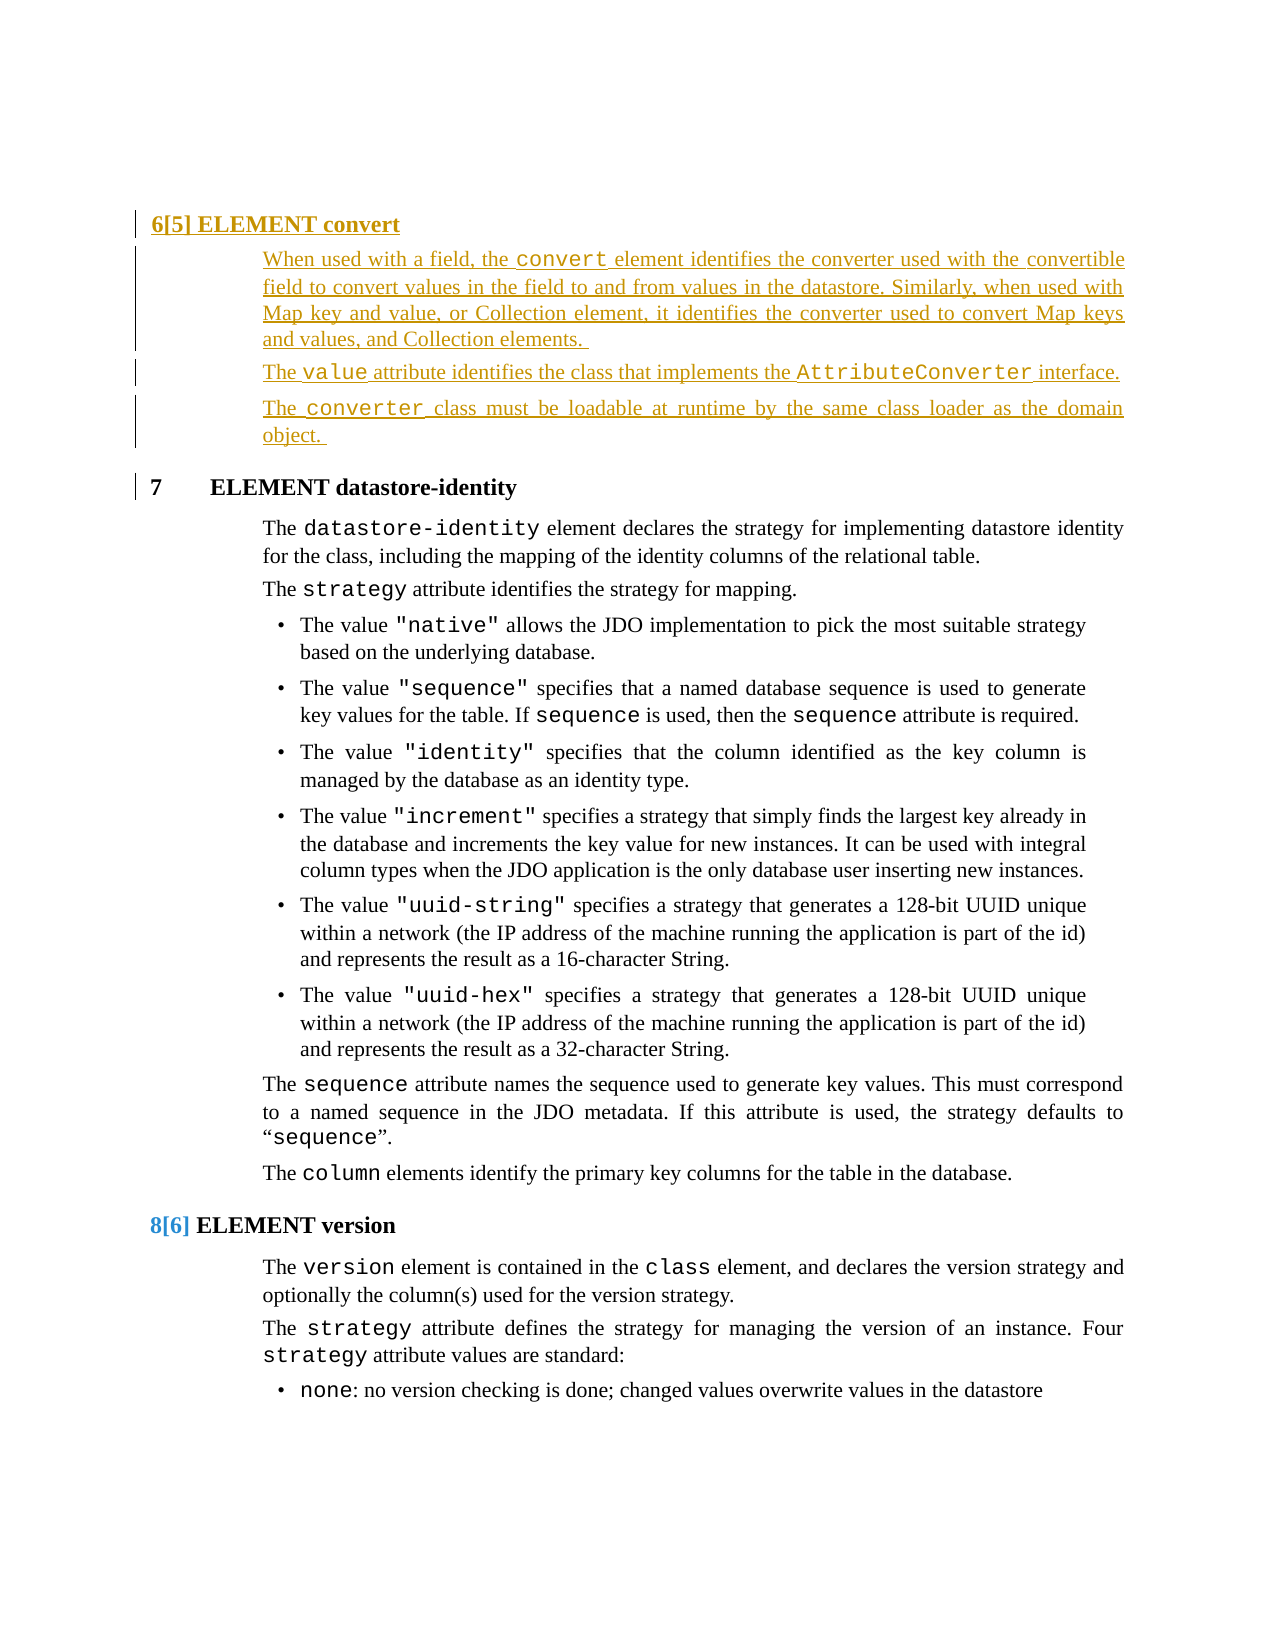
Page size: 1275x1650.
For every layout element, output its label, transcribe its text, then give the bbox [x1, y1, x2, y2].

text The value attribute identifies the class that implements the AttributeConverter interface. [262, 359, 1125, 386]
text • The value "sequence" specifies that a named database sequence is used to generate key values for the table. If sequence is used, then the sequence attribute is required. [277, 675, 1087, 729]
subtitle ELEMENT version [150, 1212, 1125, 1239]
text • The value "identity" specifies that the column identified as the key column is managed by the database as an identity type. [277, 739, 1087, 792]
text The sequence attribute names the sequence used to generate key values. This must correspond to a named sequence in the JDO metadata. If this attribute is used, the strategy defaults to “sequence”. [262, 1071, 1125, 1151]
text • none: no version checking is done; changed values overwrite values in the datastore [277, 1377, 1087, 1404]
text The strategy attribute defines the strategy for managing the version of an instance. Four strategy attribute values are standard: [262, 1315, 1125, 1369]
subtitle ELEMENT convert [151, 210, 1125, 238]
text The version element is contained in the class element, and declares the version strategy and optionally the column(s) used for the version strategy. [262, 1254, 1125, 1307]
text When used with a field, the convert element identifies the converter used with the convertible field to convert values in the field to and from values in the datastore. Similarly, when used with Map key and value, or Collection element, it identifies the converter used to convert Map keys [262, 246, 1125, 321]
text The converter class must be loadable at runtime by the same class loader as the domain object. [262, 395, 1125, 448]
subtitle ELEMENT datastore-identity [150, 473, 1125, 500]
text • The value "uuid-string" specifies a strategy that generates a 128-bit UUID unique within a network (the IP address of the machine running the application is part of the id) and represents the result as a 16-character String. [277, 892, 1087, 971]
text The column elements identify the primary key columns for the table in the database. [262, 1159, 1125, 1187]
text The datastore-identity element declares the strategy for implementing datastore identity for the class, including the mapping of the identity columns of the relational table. [262, 515, 1125, 568]
text • The value "increment" specifies a strategy that simply finds the largest key already in the database and increments the key value for new instances. It can be used with integral column types when the JDO application is the only database user inserting new instances. [277, 803, 1087, 882]
text The strategy attribute identifies the strategy for mapping. [262, 576, 1125, 603]
text and values, and Collection elements. [262, 322, 1125, 351]
text • The value "uuid-hex" specifies a strategy that generates a 128-bit UUID unique within a network (the IP address of the machine running the application is part of the id) and represents the result as a 32-character String. [277, 982, 1087, 1061]
text • The value "native" allows the JDO implementation to pick the most suitable strategy based on the underlying database. [277, 612, 1087, 664]
